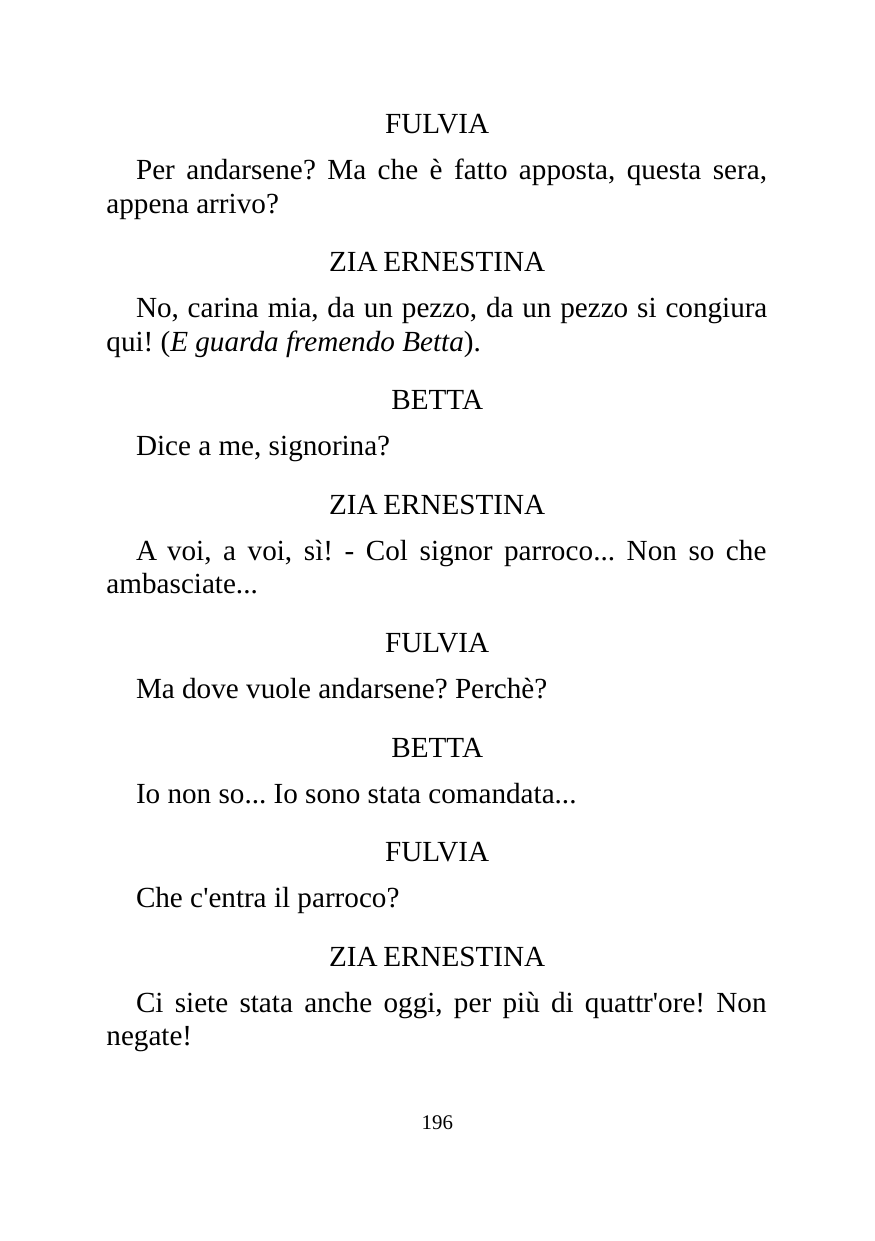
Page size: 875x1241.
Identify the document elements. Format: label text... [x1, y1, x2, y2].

text FULVIA [106, 625, 768, 659]
text BETTA [106, 730, 768, 763]
text Ma dove vuole andarsene? Perchè? [106, 671, 768, 705]
text Dice a me, signorina? [106, 428, 768, 462]
text ZIA ERNESTINA [106, 939, 768, 972]
text ZIA ERNESTINA [106, 487, 768, 521]
text Io non so... Io sono stata comandata... [106, 776, 768, 809]
text No, carina mia, da un pezzo, da un pezzo si congiura qui! (E guarda fremendo Betta). [106, 290, 768, 357]
text FULVIA [106, 834, 768, 868]
text Ci siete stata anche oggi, per più di quattr'ore! Non negate! [106, 985, 768, 1052]
text ZIA ERNESTINA [106, 244, 768, 278]
text Per andarsene? Ma che è fatto apposta, questa sera, appena arrivo? [106, 152, 768, 219]
text A voi, a voi, sì! - Col signor parroco... Non so che ambasciate... [106, 533, 768, 600]
text FULVIA [106, 106, 768, 140]
text Che c'entra il parroco? [106, 880, 768, 914]
text BETTA [106, 382, 768, 416]
